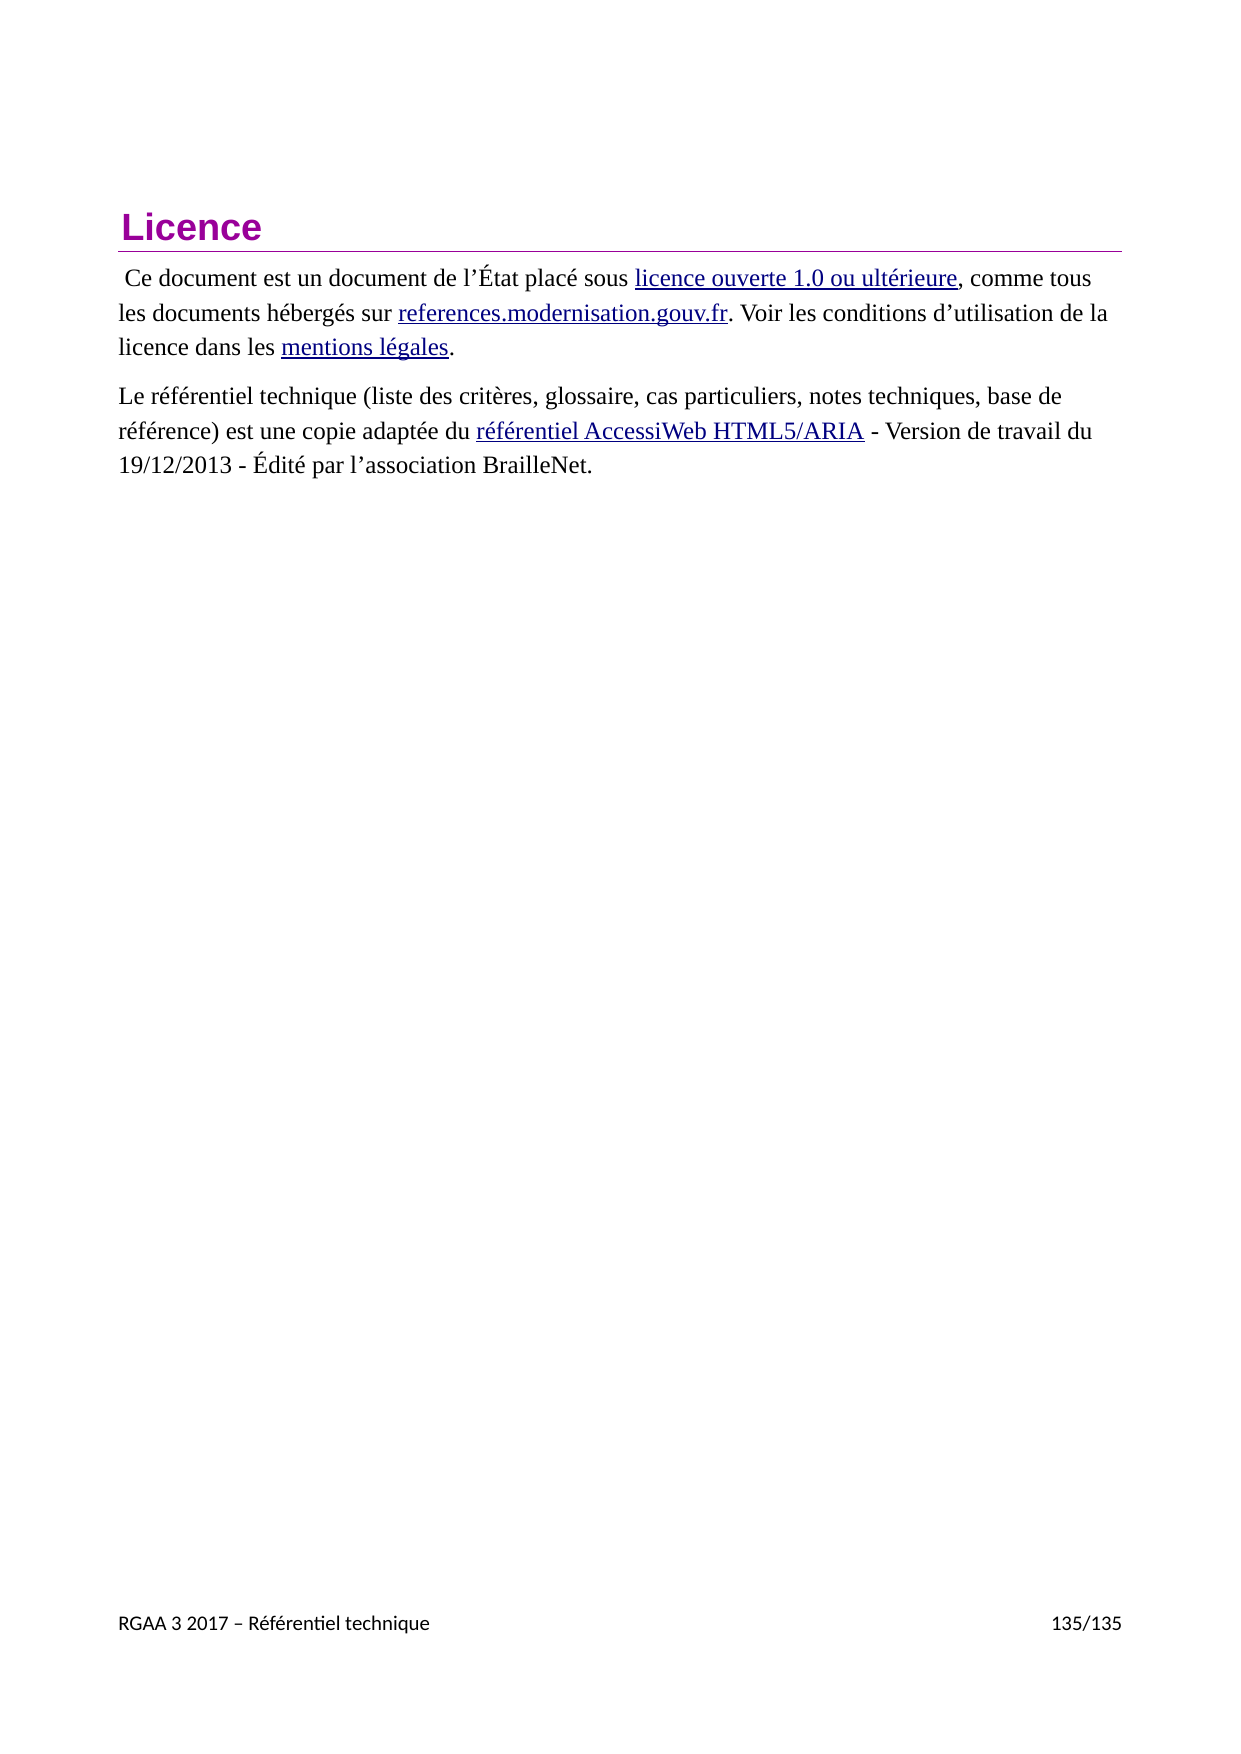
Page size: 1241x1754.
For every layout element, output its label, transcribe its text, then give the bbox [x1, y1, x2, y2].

text Le référentiel technique (liste des critères, glossaire, cas particuliers, notes techniques, base de référence) est une copie adaptée du référentiel AccessiWeb HTML5/ARIA - Version de travail du 19/12/2013 - Édité par l’association BrailleNet. [118, 381, 1122, 479]
text Ce document est un document de l’État placé sous licence ouverte 1.0 ou ultérieure, comme tous les documents hébergés sur references.modernisation.gouv.fr. Voir les conditions d’utilisation de la licence dans les mentions légales. [118, 263, 1122, 361]
subtitle Licence [118, 201, 1122, 251]
